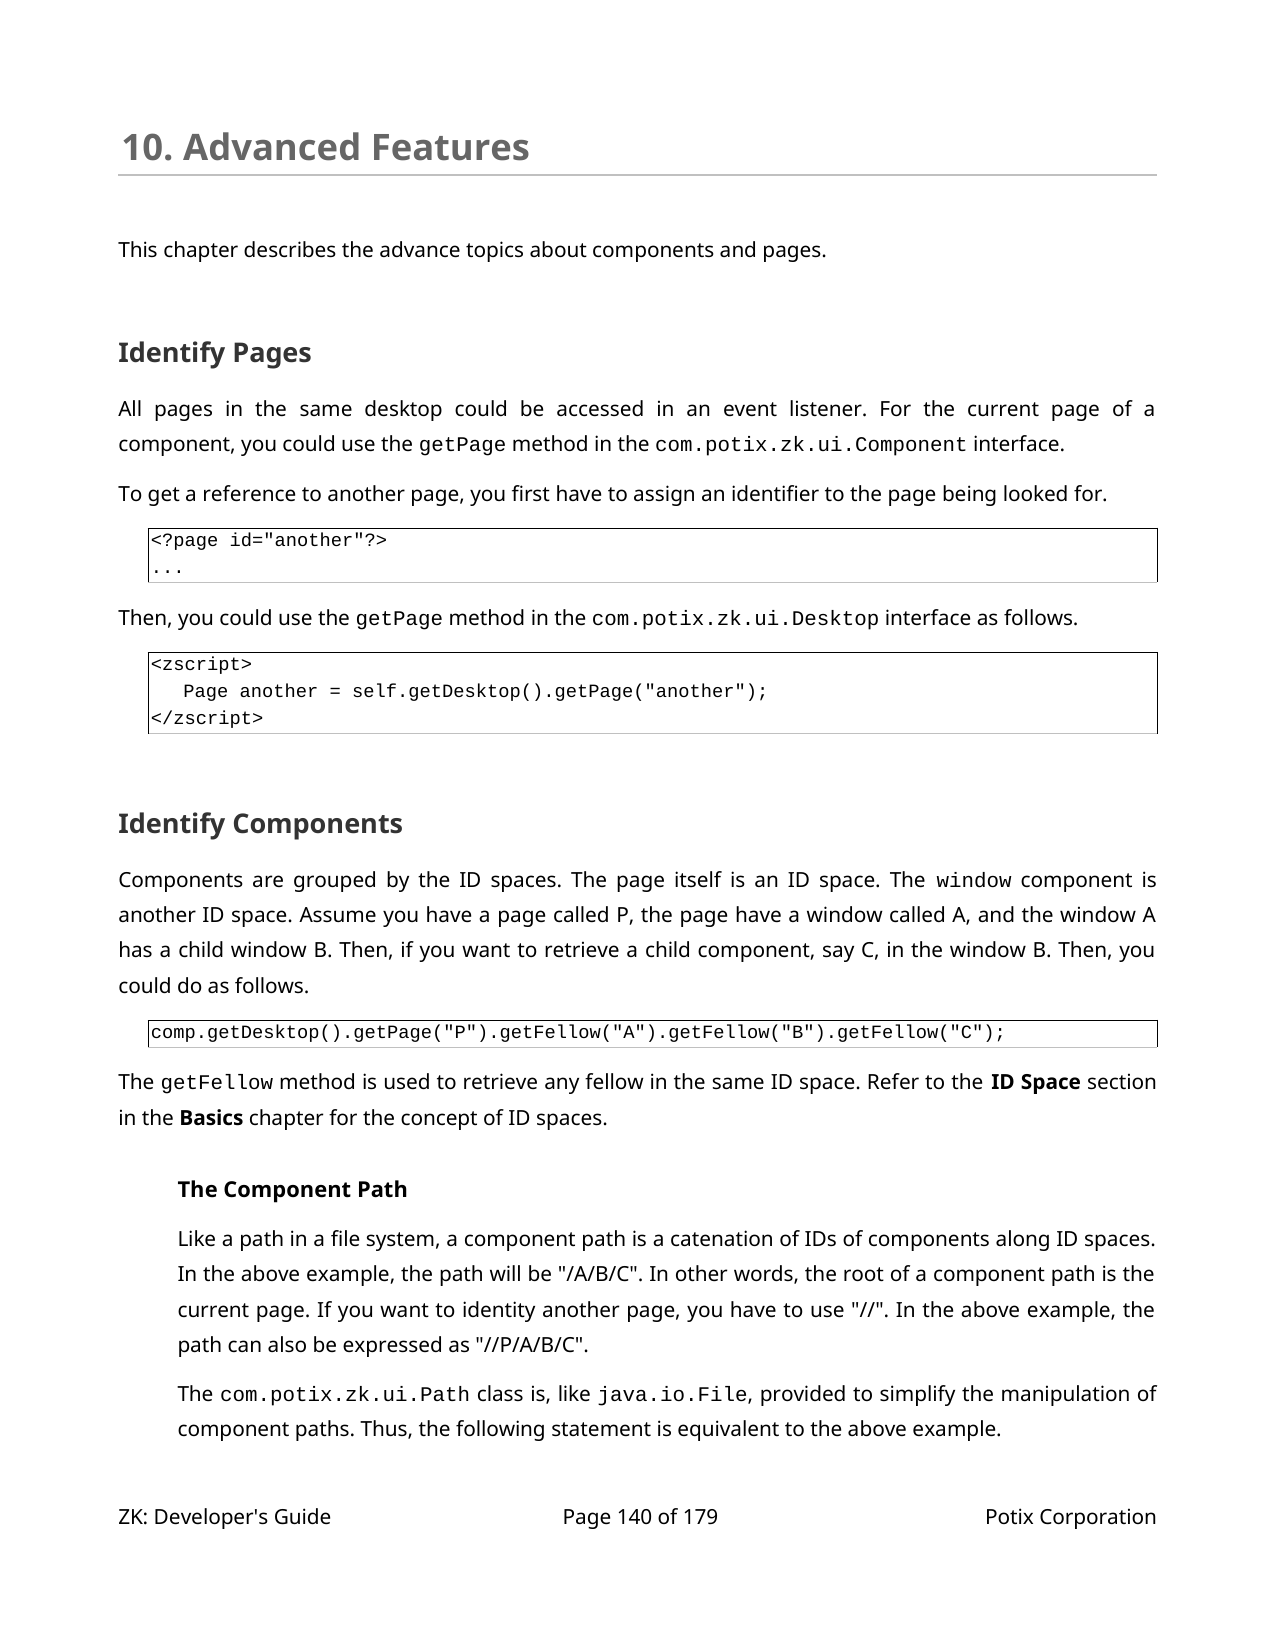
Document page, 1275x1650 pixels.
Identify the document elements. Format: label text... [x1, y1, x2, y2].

text Page another = self.getDesktop().getPage("another"); [149, 679, 1157, 703]
text Like a path in a file system, a component path is a catenation of IDs of components along ID spaces. In the above example, the path will be "/A/B/C". In other words, the root of a component path is the current page. If you want to identity another page, you have to use "//". In the above example, the path can also be expressed as "//P/A/B/C". [177, 1224, 1157, 1358]
text This chapter describes the advance topics about components and pages. [118, 235, 1157, 263]
text <?page id="another"?> [149, 529, 1157, 552]
subtitle Identify Components [118, 804, 1157, 841]
subtitle 10. Advanced Features [118, 118, 1157, 174]
subtitle The Component Path [177, 1174, 1157, 1204]
text comp.getDesktop().getPage("P").getFellow("A").getFellow("B").getFellow("C"); [149, 1021, 1157, 1047]
text The getFellow method is used to retrieve any fellow in the same ID space. Refer to the ID Space section in the Basics chapter for the concept of ID spaces. [118, 1067, 1157, 1131]
text Components are grouped by the ID spaces. The page itself is an ID space. The window component is another ID space. Assume you have a page called P, the page have a window called A, and the window A has a child window B. Then, if you want to retrieve a child component, say C, in the window B. Then, you could do as follows. [118, 865, 1157, 999]
text </zscript> [149, 706, 1157, 733]
text <zscript> [149, 653, 1157, 676]
subtitle Identify Pages [118, 334, 1157, 371]
text To get a reference to another page, you first have to assign an identifier to the page being looked for. [118, 479, 1157, 507]
text All pages in the same desktop could be accessed in an event listener. For the current page of a component, you could use the getPage method in the com.potix.zk.ui.Component interface. [118, 394, 1157, 458]
text ... [149, 555, 1157, 582]
text Then, you could use the getPage method in the com.potix.zk.ui.Desktop interface as follows. [118, 603, 1157, 631]
text The com.potix.zk.ui.Path class is, like java.io.File, provided to simplify the manipulation of component paths. Thus, the following statement is equivalent to the above example. [177, 1379, 1157, 1443]
